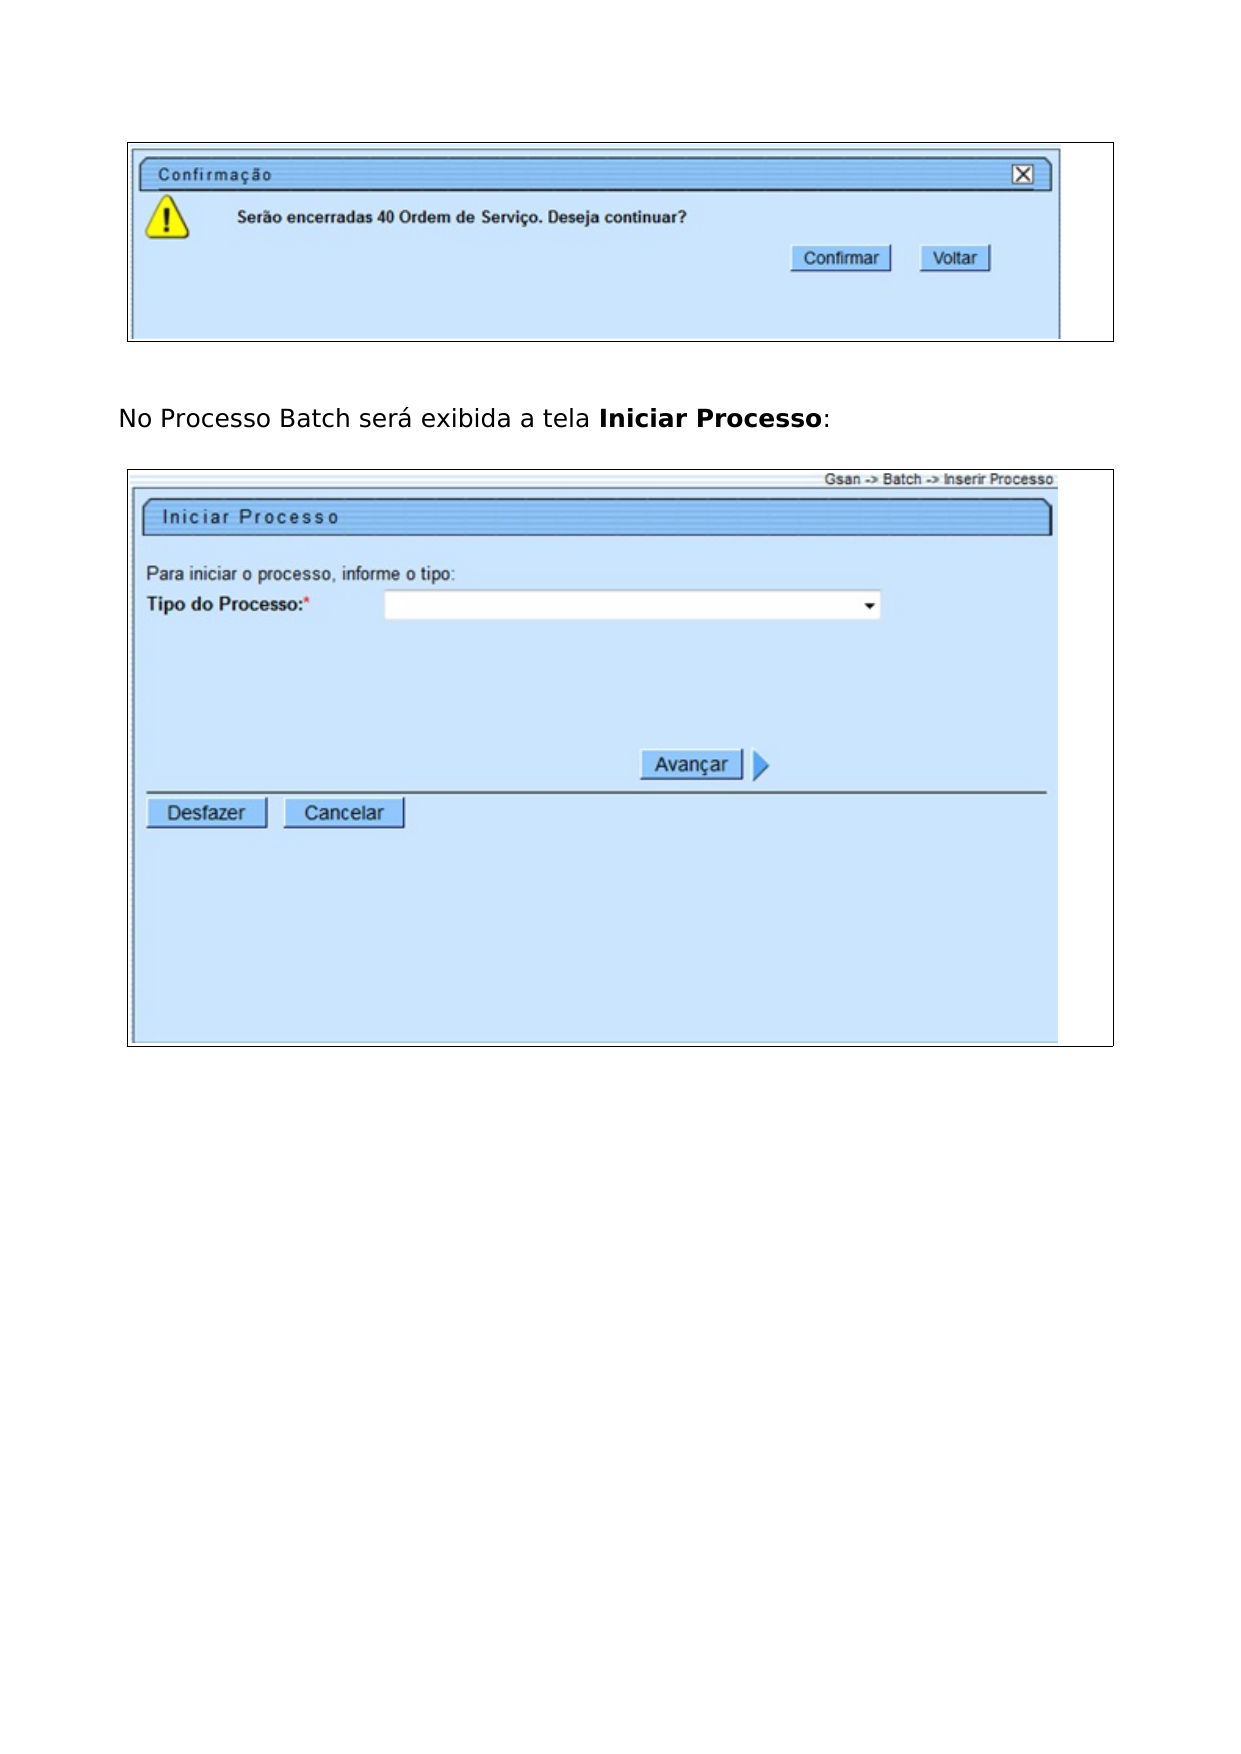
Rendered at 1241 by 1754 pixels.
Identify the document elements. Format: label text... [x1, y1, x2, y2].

text No Processo Batch será exibida a tela Iniciar Processo: [118, 404, 1122, 433]
table_header [128, 470, 1113, 1046]
table_header [128, 143, 1113, 341]
picture [129, 472, 1058, 1043]
picture [129, 144, 1062, 339]
